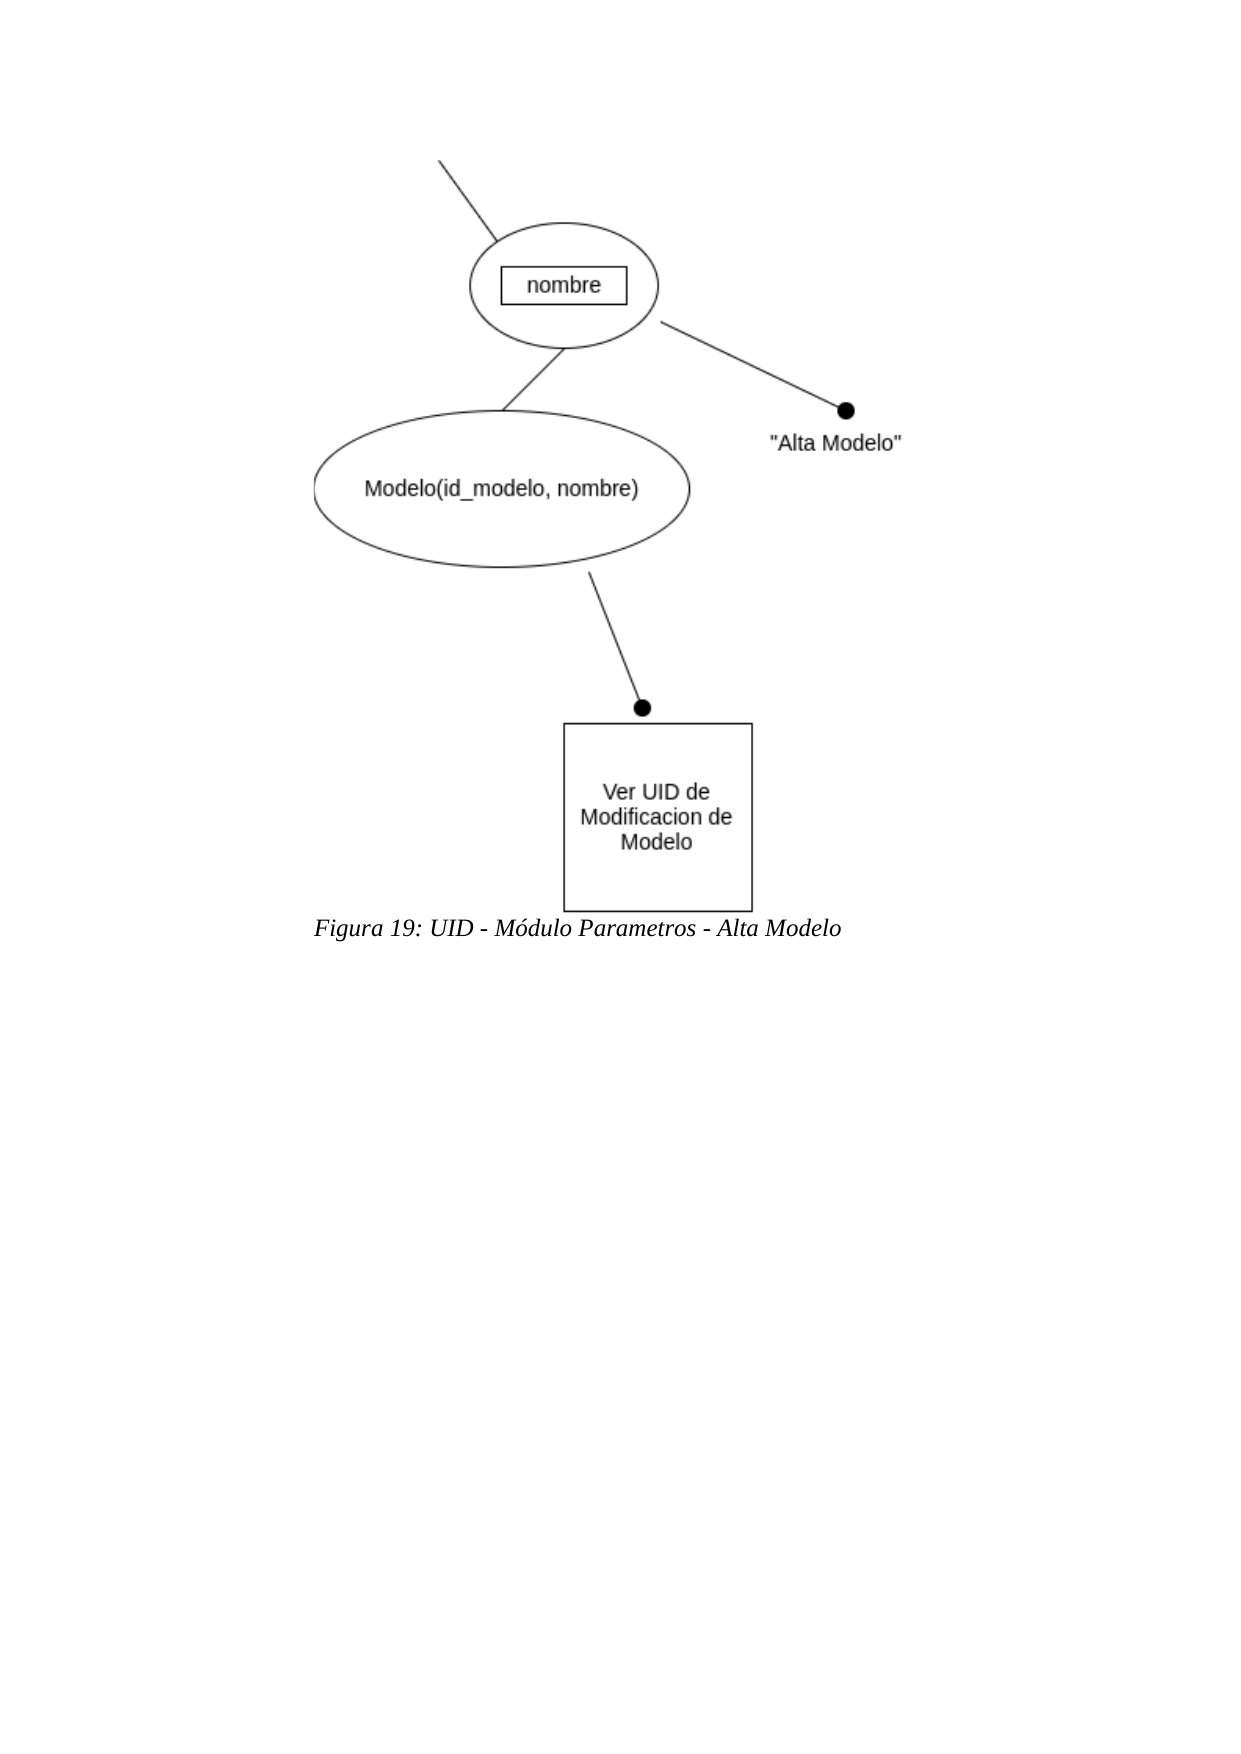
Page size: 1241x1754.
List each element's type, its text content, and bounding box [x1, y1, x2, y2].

text Figura 19: UID - Módulo Parametros - Alta Modelo [314, 914, 926, 942]
picture [313, 160, 927, 914]
